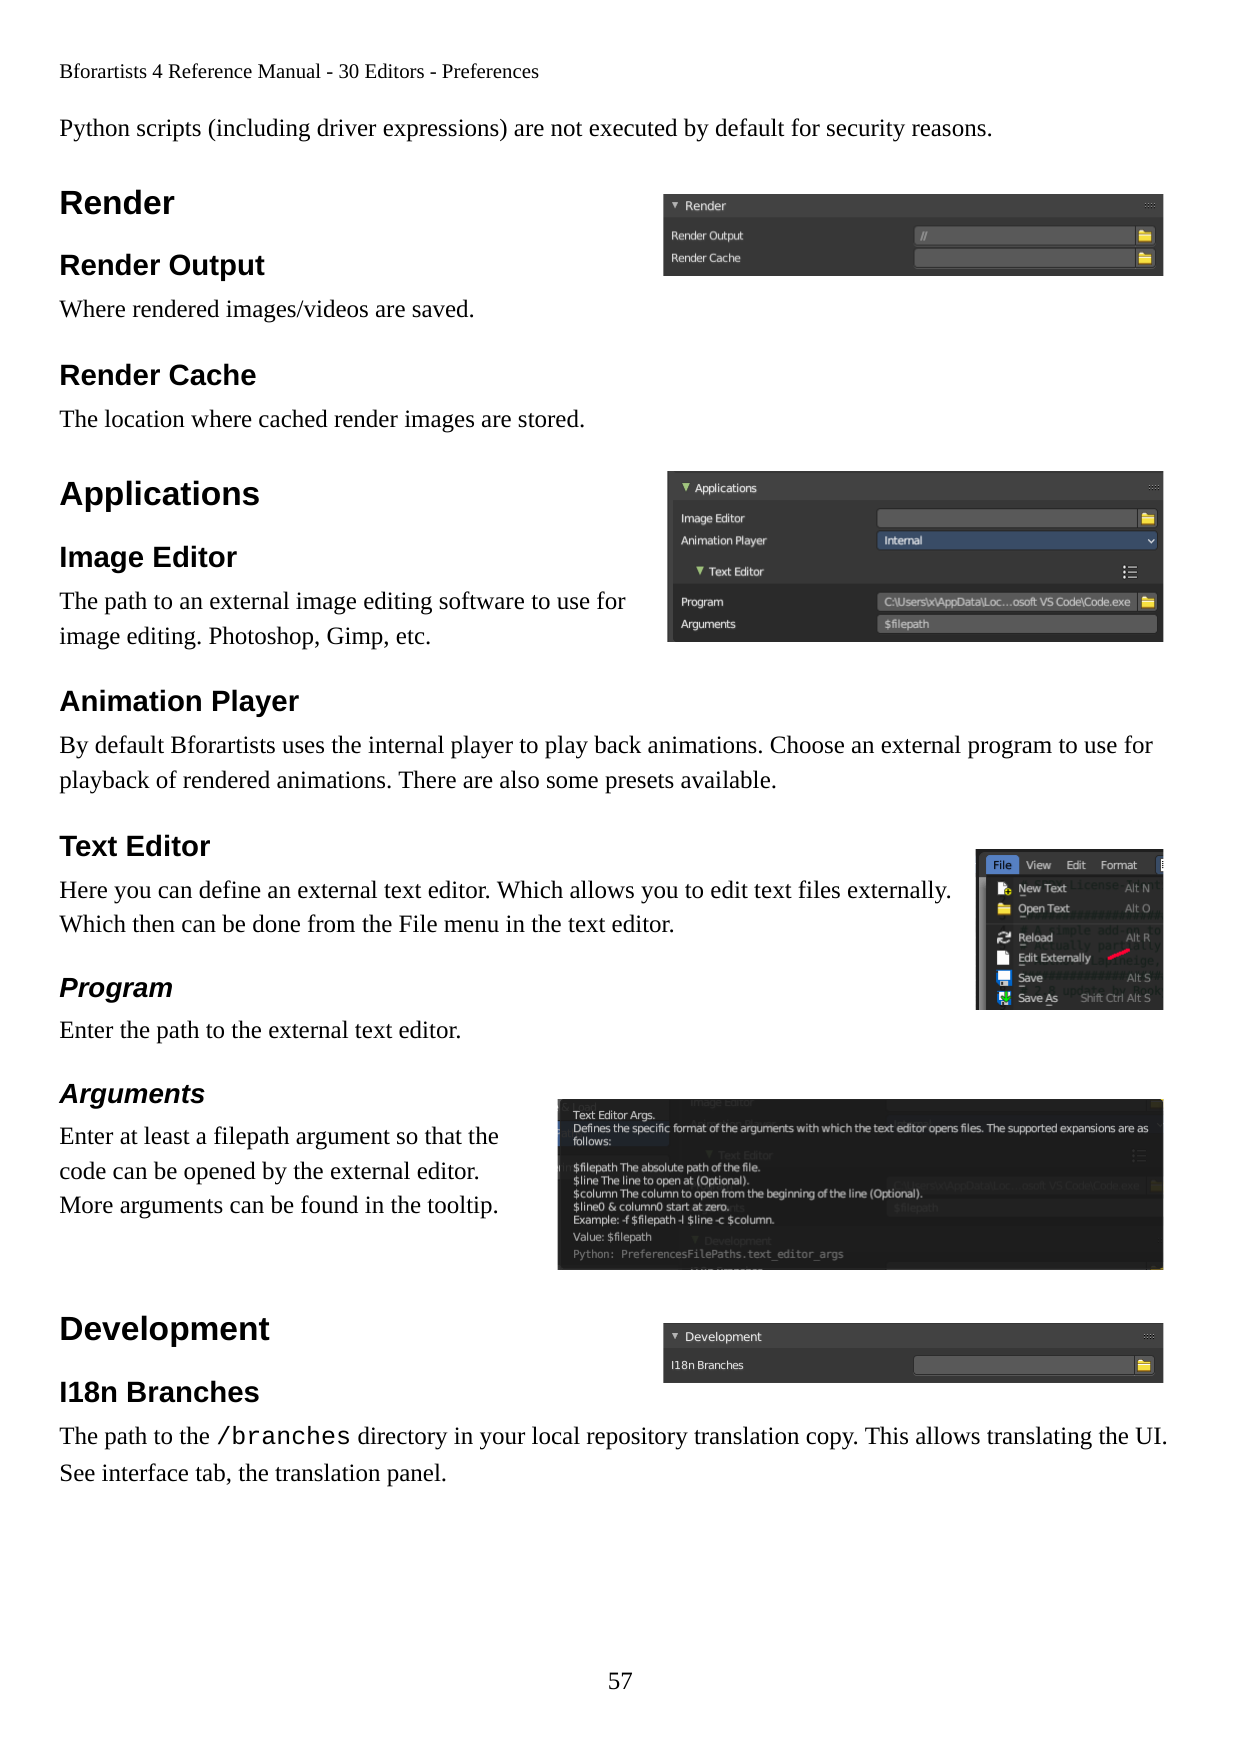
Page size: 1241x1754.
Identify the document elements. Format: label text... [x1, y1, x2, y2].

picture [663, 1323, 1164, 1383]
text Here you can define an external text editor. Which allows you to edit text files externally. Which then can be done from the File menu in the text editor. [59, 875, 975, 938]
subtitle Image Editor [59, 540, 667, 574]
text The path to an external image editing software to use for image editing. Photoshop, Gimp, etc. [59, 586, 1181, 649]
subtitle [1164, 474, 1181, 513]
subtitle Applications [59, 474, 667, 513]
subtitle Arguments [59, 1077, 1181, 1109]
text The location where cached render images are stored. [59, 404, 1181, 433]
subtitle Text Editor [59, 829, 1181, 862]
text By default Bforartists uses the internal player to play back animations. Choose an external program to use for playback of rendered animations. There are also some presets available. [59, 731, 1181, 794]
text Enter the path to the external text editor. [59, 1015, 1181, 1044]
text The path to the /branches directory in your local repository translation copy. This allows translating the UI. See interface tab, the translation panel. [59, 1421, 1181, 1487]
picture [663, 194, 1164, 276]
picture [975, 849, 1164, 1010]
picture [667, 471, 1164, 642]
subtitle Render Output [59, 248, 1181, 282]
text Where rendered images/videos are saved. [59, 294, 1181, 323]
subtitle Render [59, 182, 1181, 221]
subtitle Program [59, 971, 975, 1003]
subtitle Animation Player [59, 684, 1181, 718]
subtitle [1164, 971, 1181, 1003]
subtitle [1164, 540, 1181, 574]
subtitle Render Cache [59, 358, 1181, 392]
subtitle I18n Branches [59, 1375, 1181, 1409]
subtitle Development [59, 1309, 1181, 1348]
text Enter at least a filepath argument so that the code can be opened by the external editor. More arguments can be found in the tooltip. [59, 1121, 557, 1219]
picture [557, 1099, 1164, 1270]
text Python scripts (including driver expressions) are not executed by default for security reasons. [59, 113, 1181, 141]
